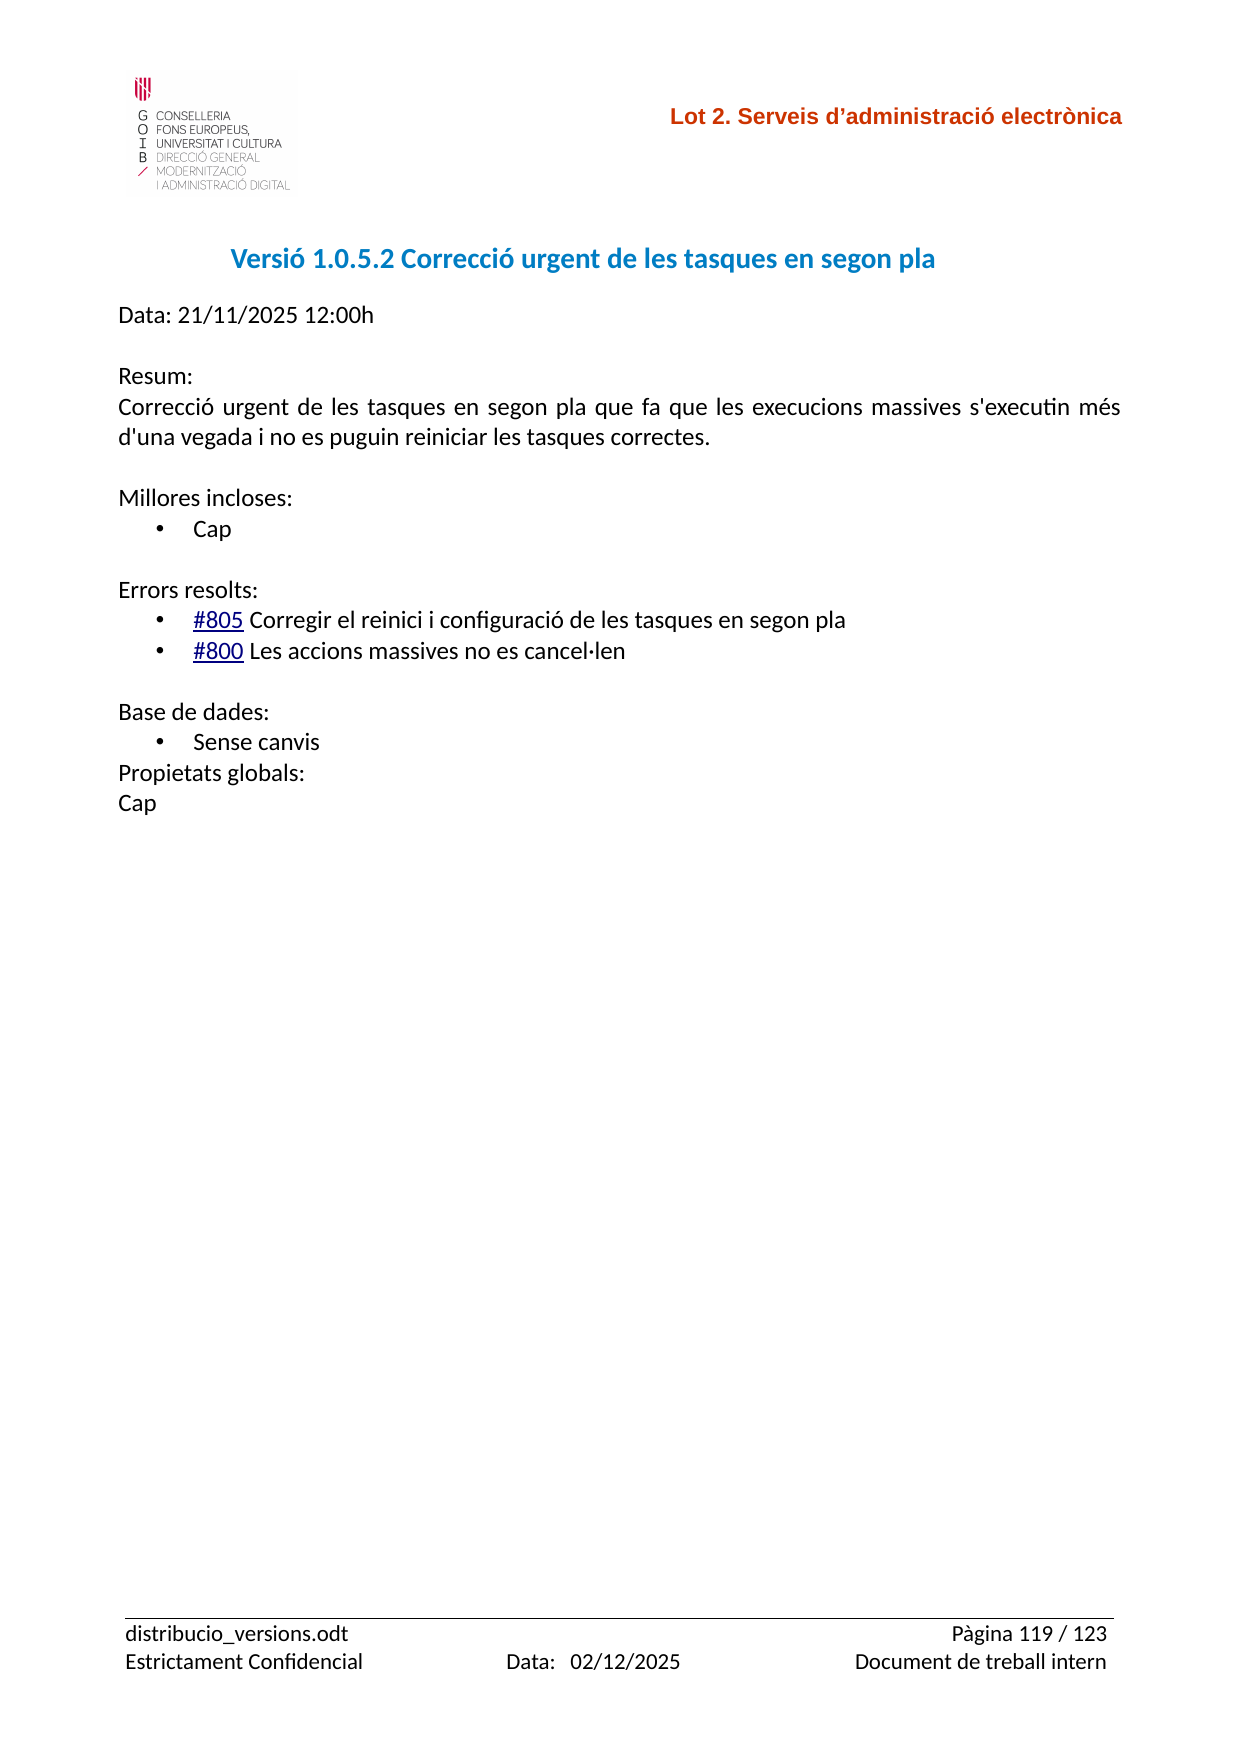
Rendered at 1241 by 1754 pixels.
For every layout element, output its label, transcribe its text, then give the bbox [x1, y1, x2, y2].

list #805 Corregir el reinici i configuració de les tasques en segon pla [156, 604, 1122, 635]
text Errors resolts: [118, 574, 1122, 604]
text Cap [118, 787, 1122, 818]
list Sense canvis [156, 726, 1122, 757]
text Millores incloses: [118, 482, 1122, 513]
picture [126, 70, 299, 197]
subtitle Versió 1.0.5.2 Correcció urgent de les tasques en segon pla [153, 240, 1122, 275]
list #800 Les accions massives no es cancel·len [156, 635, 1122, 665]
text Resum: [118, 360, 1122, 391]
text Base de dades: [118, 696, 1122, 726]
text Data: 21/11/2025 12:00h [118, 299, 1122, 329]
text Correcció urgent de les tasques en segon pla que fa que les execucions massives s'executin més d'una vegada i no es puguin reiniciar les tasques correctes. [118, 391, 1122, 452]
text Propietats globals: [118, 757, 1122, 787]
list Cap [156, 513, 1122, 543]
